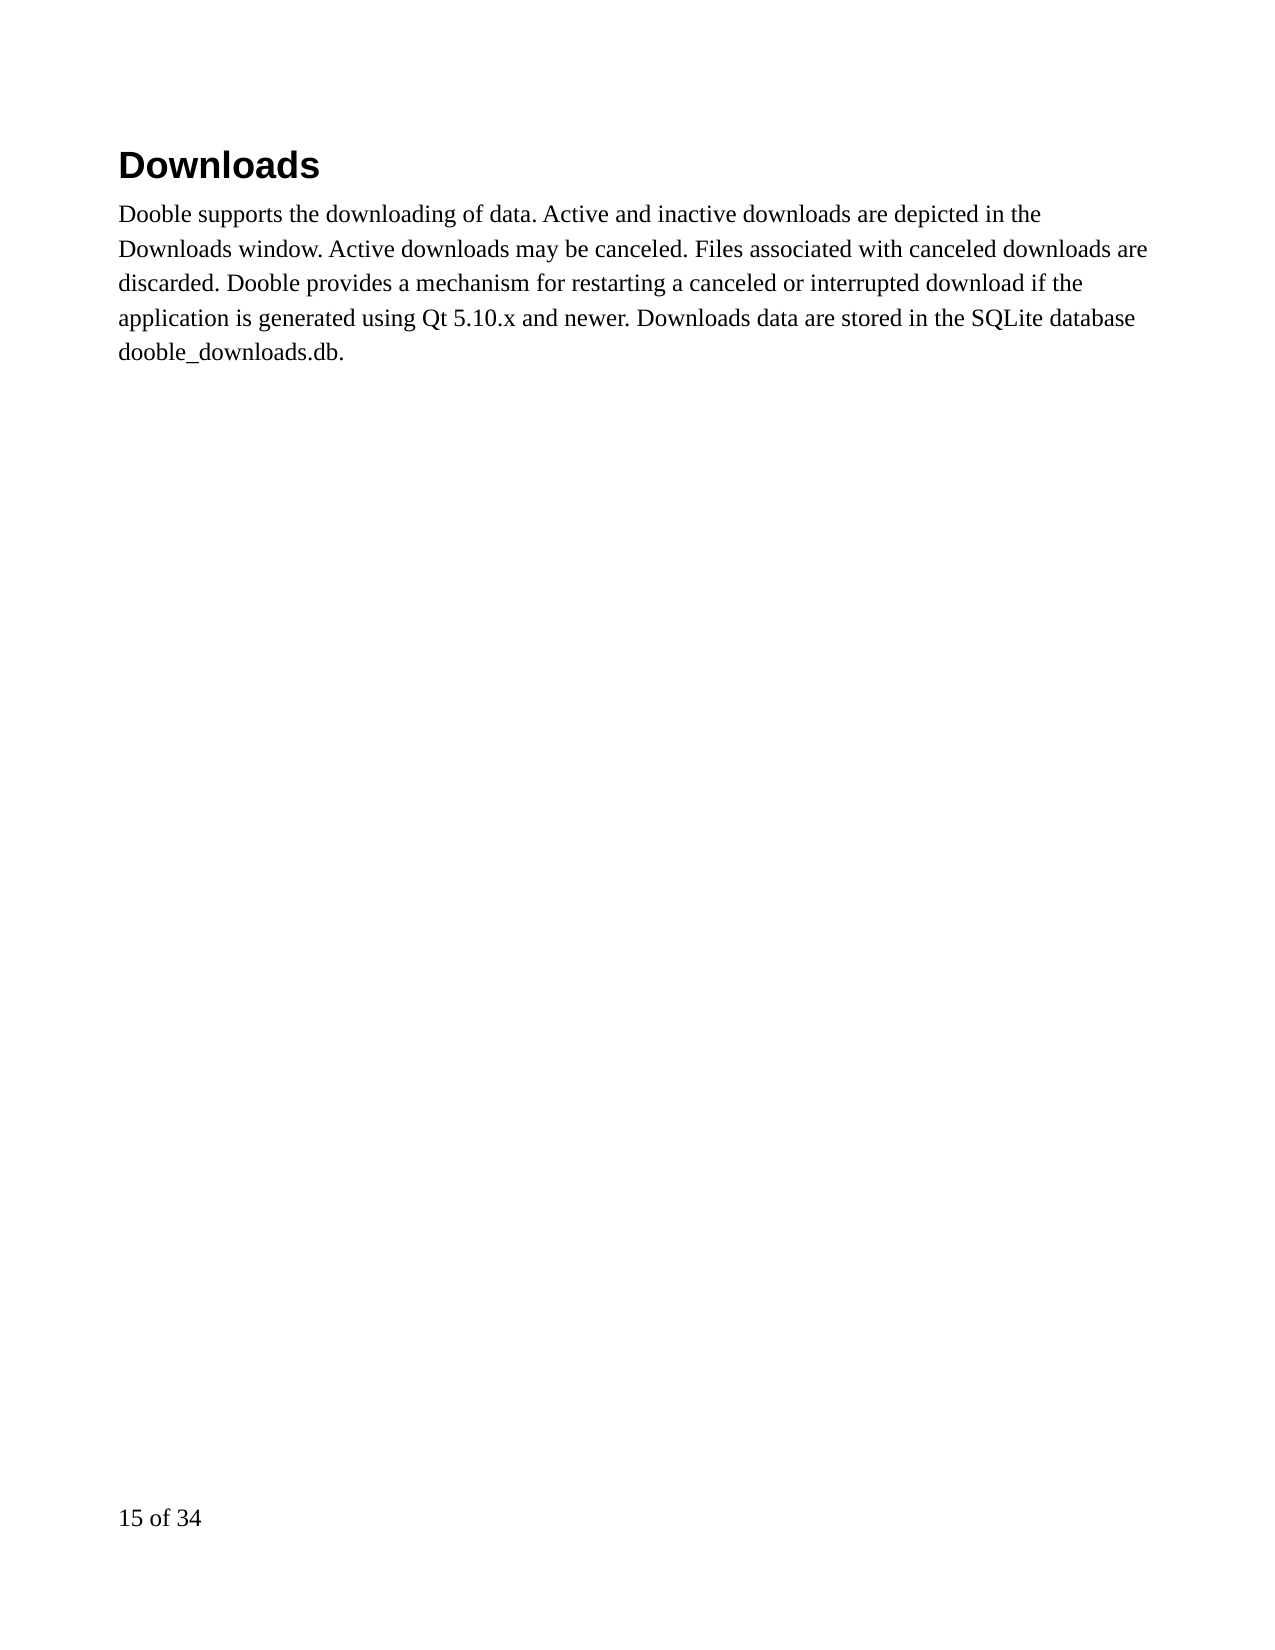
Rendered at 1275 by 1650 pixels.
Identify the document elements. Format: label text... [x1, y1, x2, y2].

text Dooble supports the downloading of data. Active and inactive downloads are depicted in the Downloads window. Active downloads may be canceled. Files associated with canceled downloads are discarded. Dooble provides a mechanism for restarting a canceled or interrupted download if the application is generated using Qt 5.10.x and newer. Downloads data are stored in the SQLite database dooble_downloads.db. [118, 199, 1157, 366]
subtitle Downloads [118, 143, 1157, 187]
